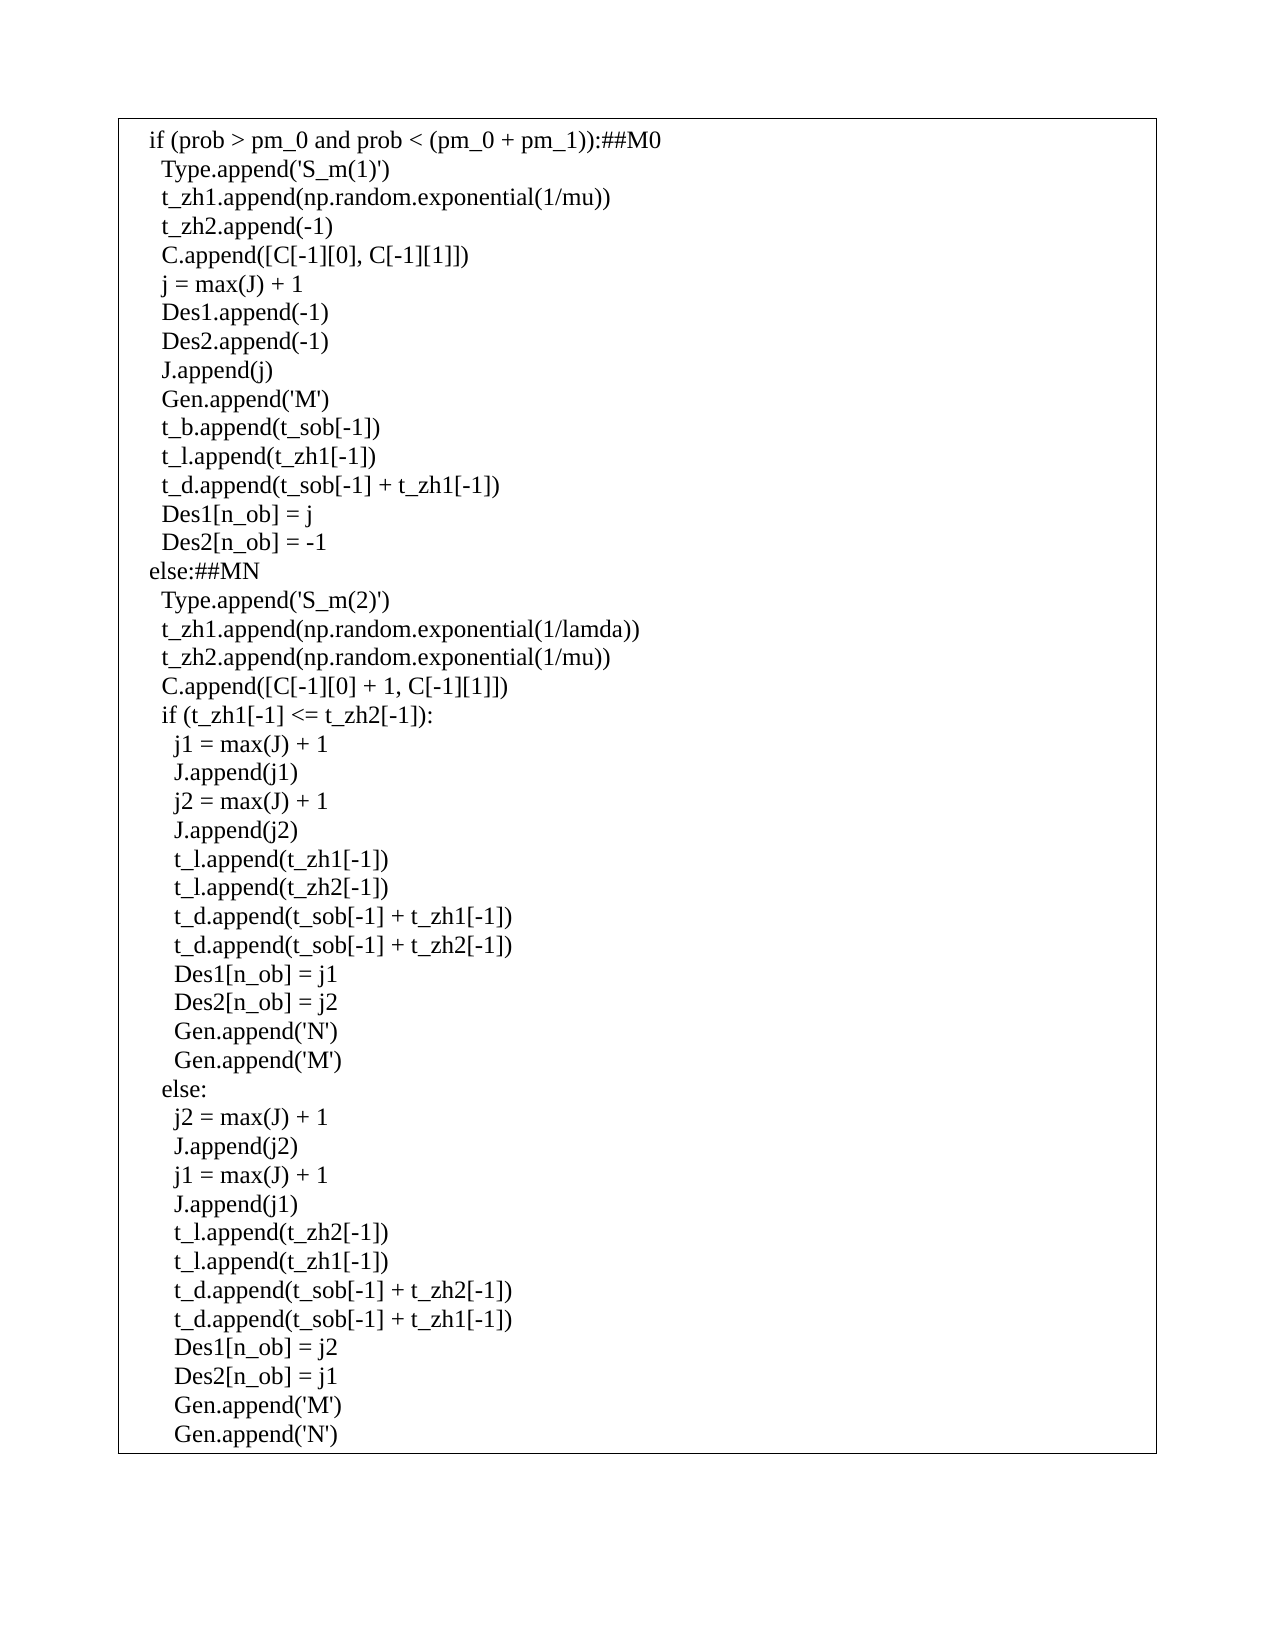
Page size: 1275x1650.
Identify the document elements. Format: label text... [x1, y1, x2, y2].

table_header if (prob > pm_0 and prob < (pm_0 + pm_1)):##M0 Type.append('S_m(1)') t_zh1.append(np.random.exponential(1/mu)) t_zh2.append(-1) C.append([C[-1][0], C[-1][1]]) j = max(J) + 1 Des1.append(-1) Des2.append(-1) J.append(j) Gen.append('M') t_b.append(t_sob[-1]) t_l.append(t_zh1[-1]) t_d.append(t_sob[-1] + t_zh1[-1]) Des1[n_ob] = j Des2[n_ob] = -1 else:##MN Type.append('S_m(2)') t_zh1.append(np.random.exponential(1/lamda)) t_zh2.append(np.random.exponential(1/mu)) C.append([C[-1][0] + 1, C[-1][1]]) if (t_zh1[-1] <= t_zh2[-1]): j1 = max(J) + 1 J.append(j1) j2 = max(J) + 1 J.append(j2) t_l.append(t_zh1[-1]) t_l.append(t_zh2[-1]) t_d.append(t_sob[-1] + t_zh1[-1]) t_d.append(t_sob[-1] + t_zh2[-1]) Des1[n_ob] = j1 Des2[n_ob] = j2 Gen.append('N') Gen.append('M') else: j2 = max(J) + 1 J.append(j2) j1 = max(J) + 1 J.append(j1) t_l.append(t_zh2[-1]) t_l.append(t_zh1[-1]) t_d.append(t_sob[-1] + t_zh2[-1]) t_d.append(t_sob[-1] + t_zh1[-1]) Des1[n_ob] = j2 Des2[n_ob] = j1 Gen.append('M') Gen.append('N') [119, 119, 1156, 1453]
